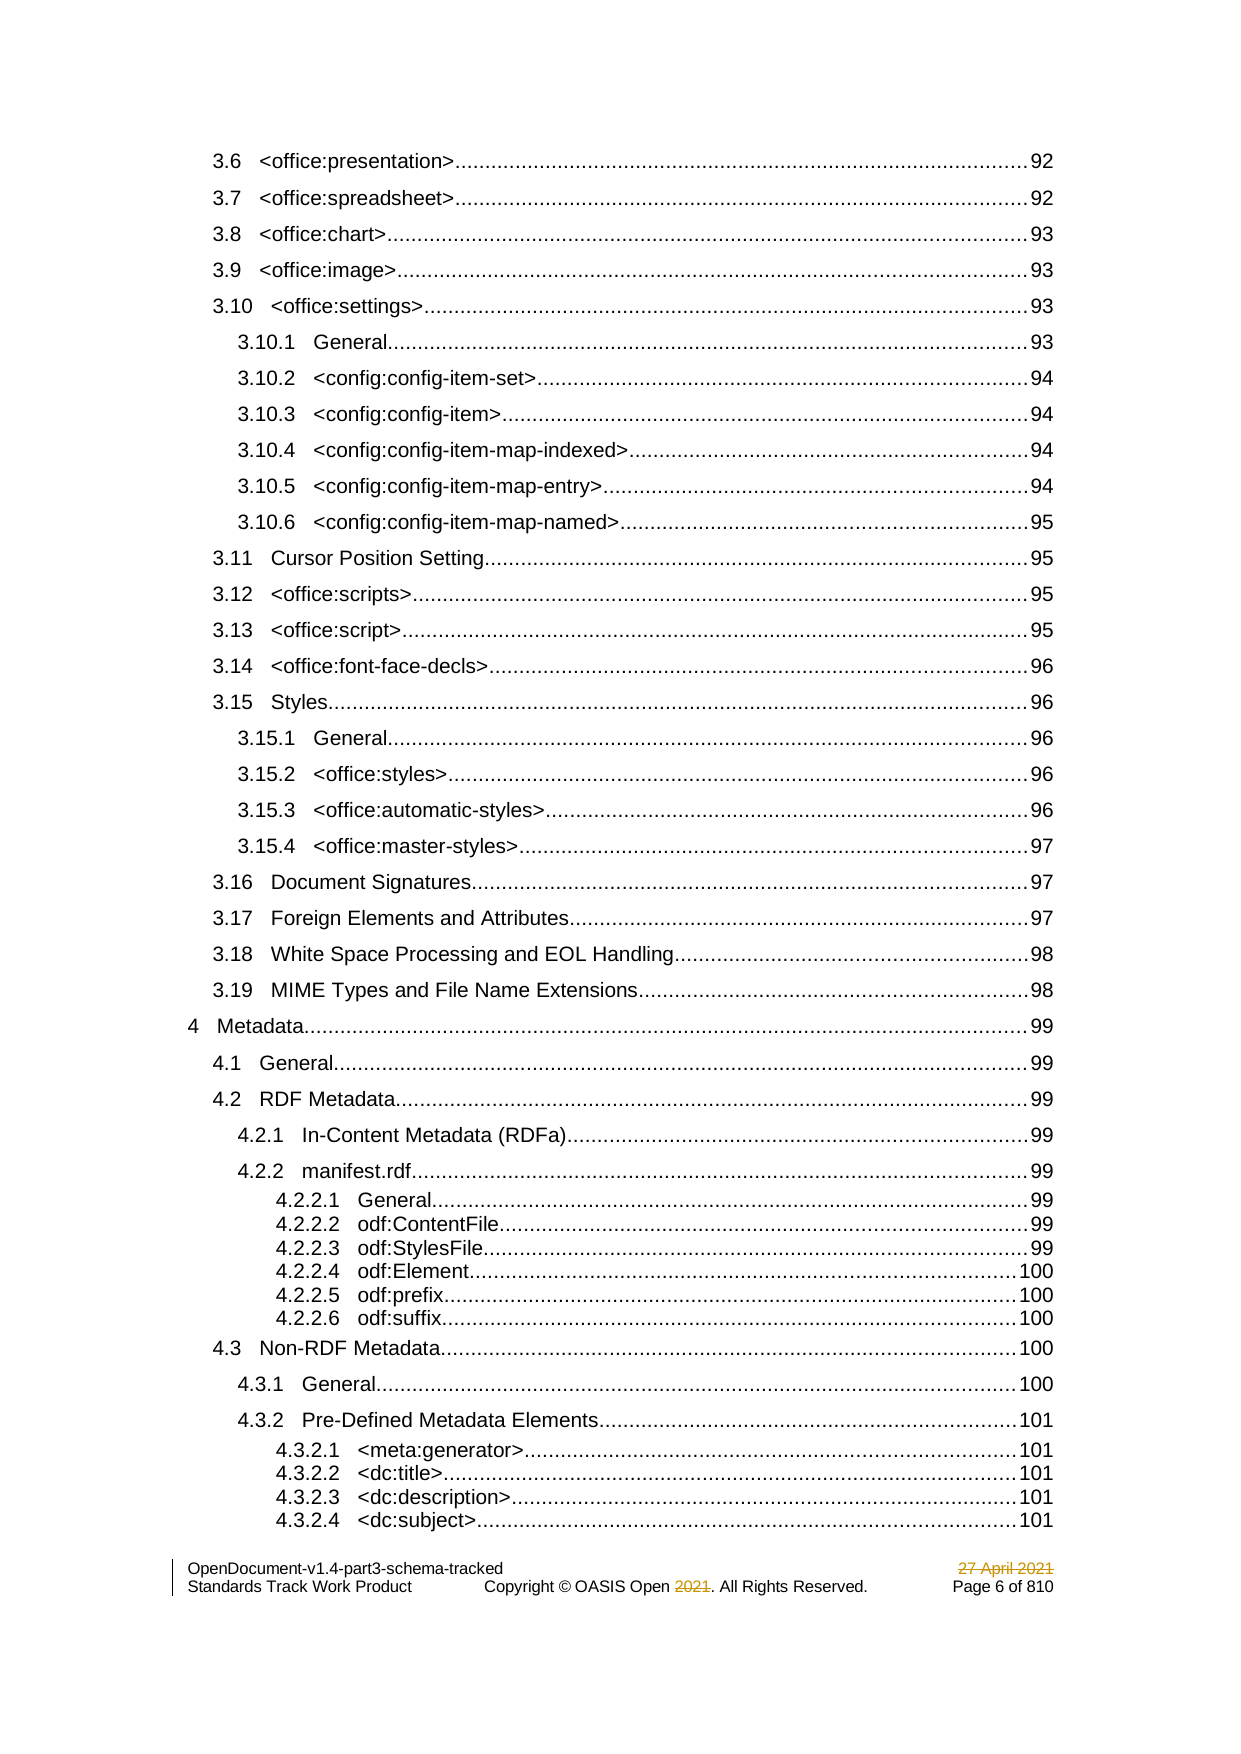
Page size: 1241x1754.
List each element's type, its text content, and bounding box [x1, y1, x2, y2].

text 3.11 Cursor Position Setting 95 [212, 546, 1053, 570]
text 4.2.1 In-Content Metadata (RDFa) 99 [237, 1123, 1053, 1147]
text 4.3.2.4 <dc:subject> 101 [276, 1509, 1053, 1532]
text 4.3 Non-RDF Metadata 100 [212, 1336, 1053, 1360]
text 4.3.2.1 <meta:generator> 101 [276, 1438, 1053, 1462]
text 3.17 Foreign Elements and Attributes 97 [212, 907, 1053, 930]
text 3.12 <office:scripts> 95 [212, 582, 1053, 606]
text 4.2.2 manifest.rdf 99 [237, 1159, 1053, 1183]
text 4.2.2.2 odf:ContentFile 99 [276, 1212, 1053, 1236]
text 3.10.5 <config:config-item-map-entry> 94 [237, 474, 1053, 498]
text 3.8 <office:chart> 93 [212, 222, 1053, 246]
text 4.2.2.5 odf:prefix 100 [276, 1283, 1053, 1307]
text 4.3.2.2 <dc:title> 101 [276, 1462, 1053, 1485]
text 3.10.6 <config:config-item-map-named> 95 [237, 510, 1053, 534]
text 3.10.1 General 93 [237, 330, 1053, 354]
text 4.3.2 Pre-Defined Metadata Elements 101 [237, 1408, 1053, 1432]
text 4.2 RDF Metadata 99 [212, 1087, 1053, 1111]
text 4.2.2.6 odf:suffix 100 [276, 1307, 1053, 1330]
text 4.1 General 99 [212, 1051, 1053, 1074]
text 4.2.2.3 odf:StylesFile 99 [276, 1236, 1053, 1259]
text 3.10.2 <config:config-item-set> 94 [237, 366, 1053, 390]
text 3.19 MIME Types and File Name Extensions 98 [212, 979, 1053, 1002]
text 4.2.2.4 odf:Element 100 [276, 1259, 1053, 1283]
text 4 Metadata 99 [187, 1015, 1053, 1038]
text 3.16 Document Signatures 97 [212, 871, 1053, 894]
text 3.6 <office:presentation> 92 [212, 150, 1053, 173]
text 3.15.4 <office:master-styles> 97 [237, 835, 1053, 858]
text 4.2.2.1 General 99 [276, 1189, 1053, 1212]
text 4.3.1 General 100 [237, 1372, 1053, 1396]
text 3.14 <office:font-face-decls> 96 [212, 654, 1053, 678]
text 3.10 <office:settings> 93 [212, 294, 1053, 318]
text 3.9 <office:image> 93 [212, 258, 1053, 282]
text 3.15.2 <office:styles> 96 [237, 763, 1053, 786]
text 3.10.3 <config:config-item> 94 [237, 402, 1053, 426]
text 3.15.1 General 96 [237, 727, 1053, 750]
text 3.15 Styles 96 [212, 691, 1053, 714]
text 3.13 <office:script> 95 [212, 618, 1053, 642]
text 4.3.2.3 <dc:description> 101 [276, 1485, 1053, 1509]
text 3.7 <office:spreadsheet> 92 [212, 186, 1053, 209]
text 3.18 White Space Processing and EOL Handling 98 [212, 943, 1053, 966]
text 3.10.4 <config:config-item-map-indexed> 94 [237, 438, 1053, 462]
text 3.15.3 <office:automatic-styles> 96 [237, 799, 1053, 822]
